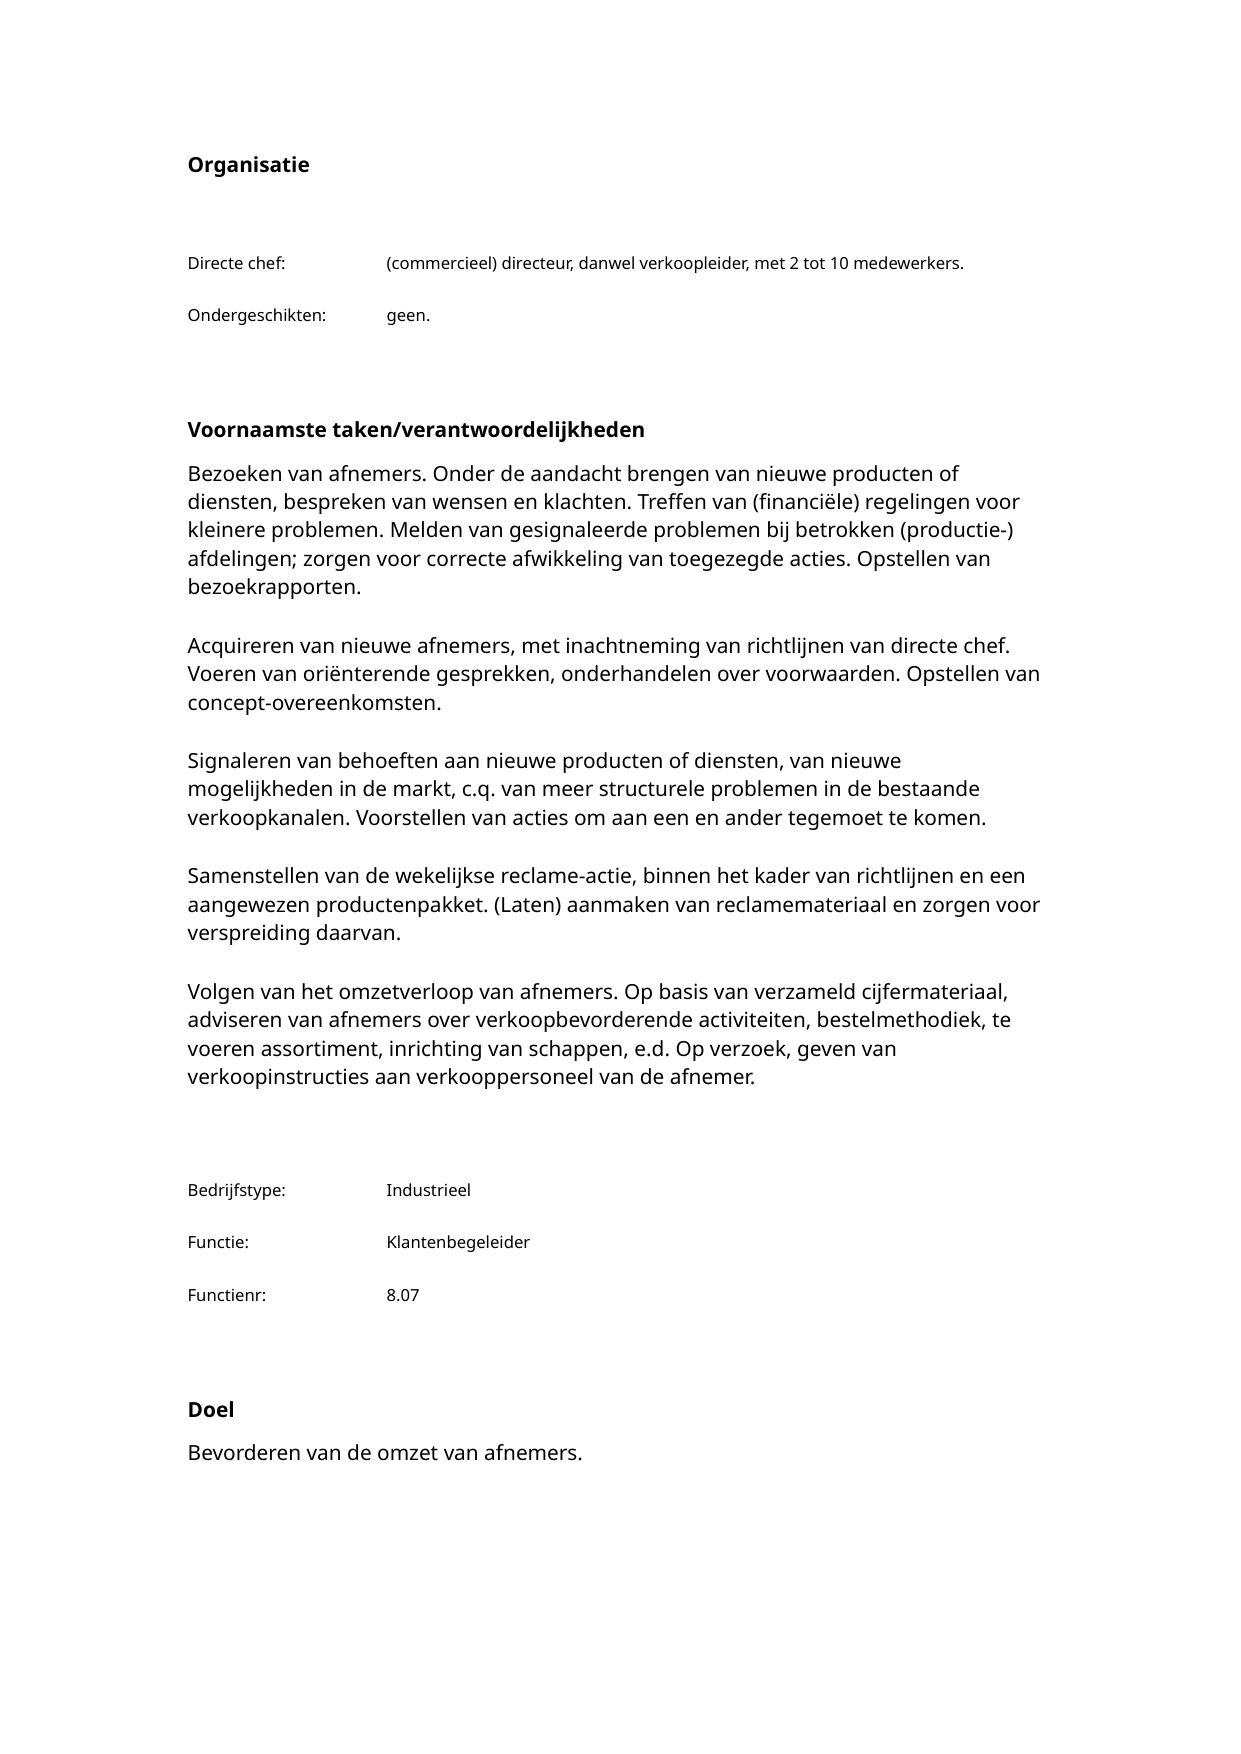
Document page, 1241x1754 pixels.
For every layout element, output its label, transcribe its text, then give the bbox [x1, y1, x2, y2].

table_cell geen. [386, 304, 1053, 357]
table_cell 8.07 [386, 1284, 1053, 1337]
text Organisatie [187, 150, 1053, 178]
table_cell Ondergeschikten: [188, 304, 386, 357]
table_cell Functienr: [188, 1284, 386, 1337]
text Volgen van het omzetverloop van afnemers. Op basis van verzameld cijfermateriaal, adviseren van afnemers over verkoopbevorderende activiteiten, bestelmethodiek, te voeren assortiment, inrichting van schappen, e.d. Op verzoek, geven van verkoopinstructies aan verkooppersoneel van de afnemer. [187, 977, 1053, 1091]
text Voornaamste taken/verantwoordelijkheden [187, 415, 1053, 444]
text Bevorderen van de omzet van afnemers. [187, 1438, 1053, 1467]
text Acquireren van nieuwe afnemers, met inachtneming van richtlijnen van directe chef. Voeren van oriënterende gesprekken, onderhandelen over voorwaarden. Opstellen van concept-overeenkomsten. [187, 631, 1053, 716]
table_header Directe chef: [188, 251, 386, 304]
table_cell Functie: [188, 1231, 386, 1284]
text Samenstellen van de wekelijkse reclame-actie, binnen het kader van richtlijnen en een aangewezen productenpakket. (Laten) aanmaken van reclamemateriaal en zorgen voor verspreiding daarvan. [187, 861, 1053, 947]
table_cell Klantenbegeleider [386, 1231, 1053, 1284]
text Doel [187, 1395, 1053, 1423]
table_header Industrieel [386, 1179, 1053, 1231]
table_header Bedrijfstype: [188, 1179, 386, 1231]
table_header (commercieel) directeur, danwel verkoopleider, met 2 tot 10 medewerkers. [386, 251, 1053, 304]
text Bezoeken van afnemers. Onder de aandacht brengen van nieuwe producten of diensten, bespreken van wensen en klachten. Treffen van (financiële) regelingen voor kleinere problemen. Melden van gesignaleerde problemen bij betrokken (productie-) afdelingen; zorgen voor correcte afwikkeling van toegezegde acties. Opstellen van bezoekrapporten. [187, 459, 1053, 601]
text Signaleren van behoeften aan nieuwe producten of diensten, van nieuwe mogelijkheden in de markt, c.q. van meer structurele problemen in de bestaande verkoopkanalen. Voorstellen van acties om aan een en ander tegemoet te komen. [187, 746, 1053, 831]
